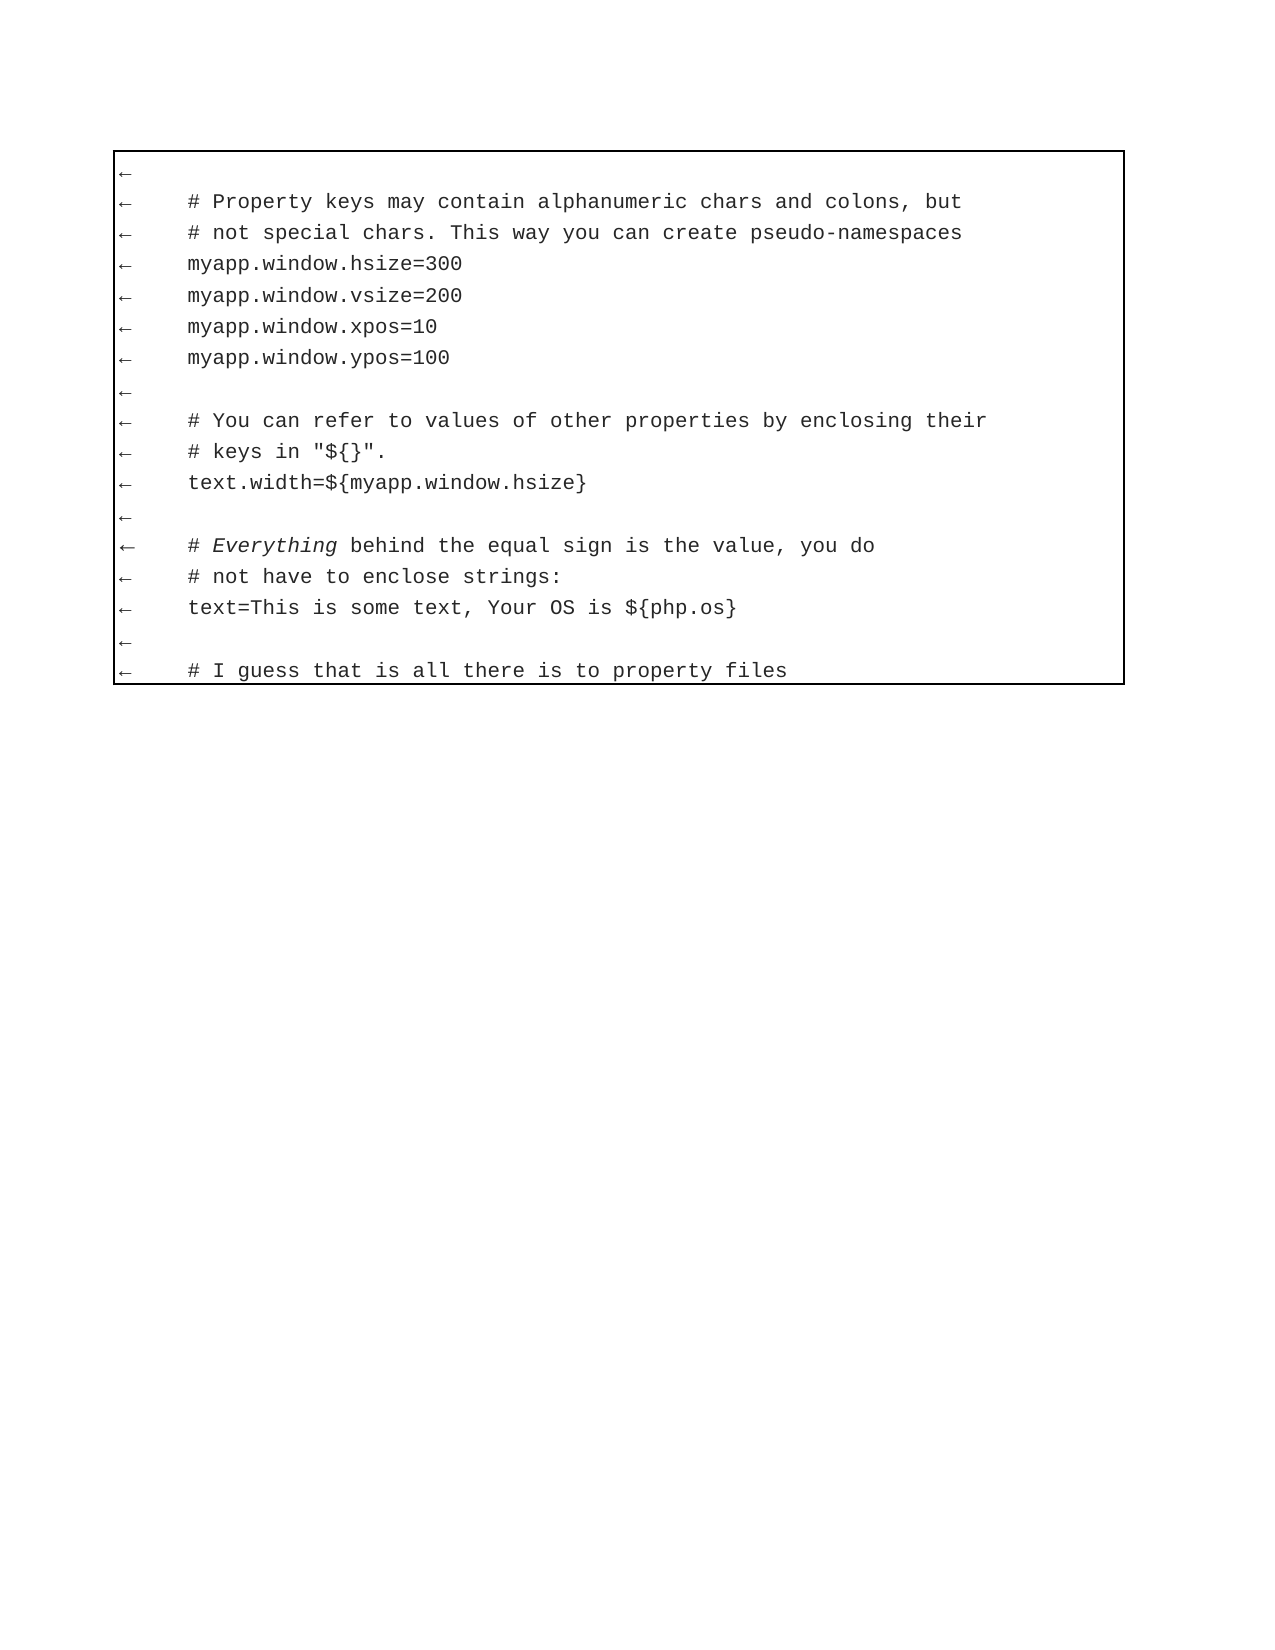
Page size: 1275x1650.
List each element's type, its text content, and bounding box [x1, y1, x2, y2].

list myapp.window.hsize=300 [115, 244, 1123, 275]
list # not have to enclose strings: [115, 556, 1123, 587]
list myapp.window.vsize=200 [115, 275, 1123, 306]
list # keys in "${}". [115, 431, 1123, 462]
list # You can refer to values of other properties by enclosing their [115, 400, 1123, 431]
list # I guess that is all there is to property files [115, 650, 1123, 683]
list myapp.window.xpos=10 [115, 306, 1123, 337]
list # not special chars. This way you can create pseudo-namespaces [115, 212, 1123, 244]
list text=This is some text, Your OS is ${php.os} [115, 587, 1123, 621]
list # Everything behind the equal sign is the value, you do [115, 525, 1123, 556]
list myapp.window.ypos=100 [115, 337, 1123, 371]
list # Property keys may contain alphanumeric chars and colons, but [115, 181, 1123, 212]
list text.width=${myapp.window.hsize} [115, 462, 1123, 496]
